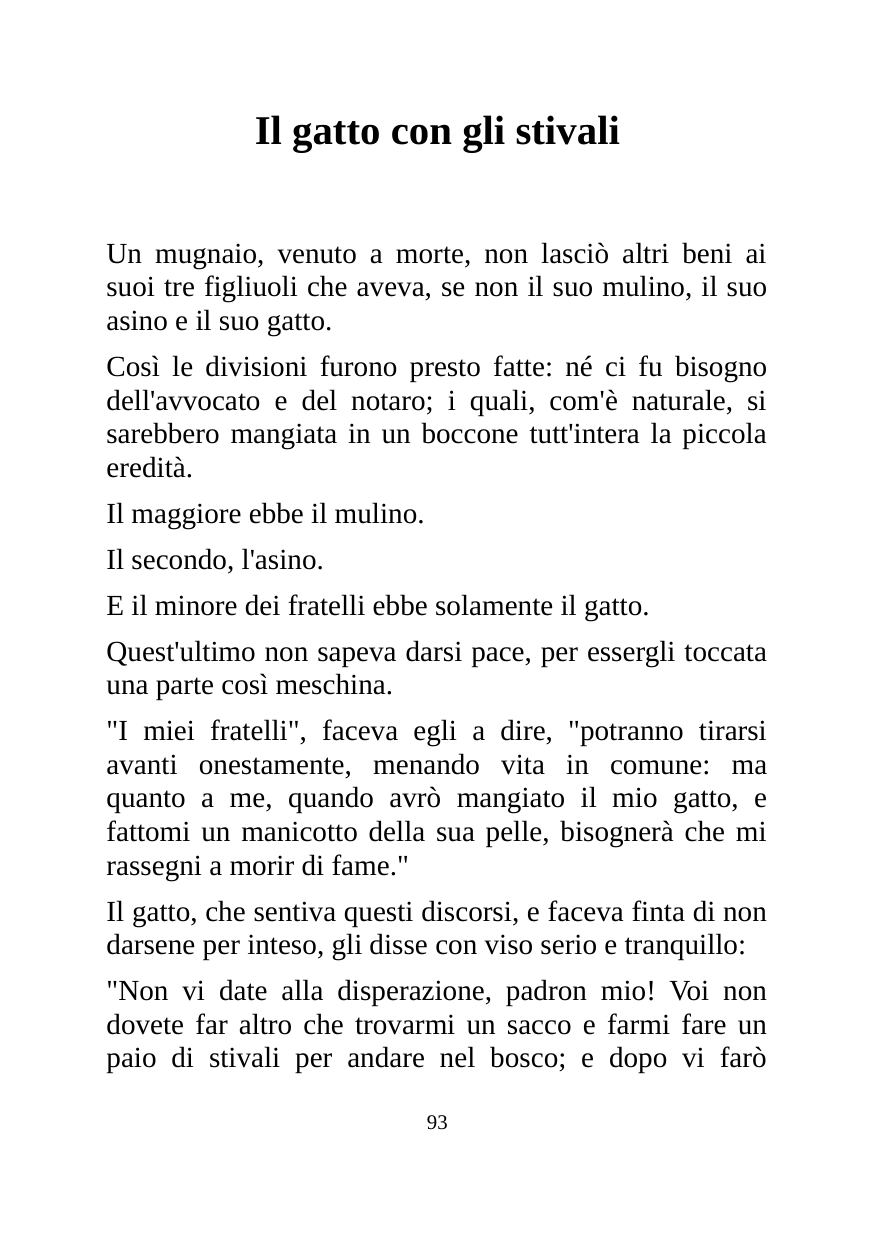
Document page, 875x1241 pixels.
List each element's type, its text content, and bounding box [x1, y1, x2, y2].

text Così le divisioni furono presto fatte: né ci fu bisogno dell'avvocato e del notaro; i quali, com'è naturale, si sarebbero mangiata in un boccone tutt'intera la piccola eredità. [106, 349, 768, 483]
text Il maggiore ebbe il mulino. [106, 496, 768, 529]
text E il minore dei fratelli ebbe solamente il gatto. [106, 588, 768, 621]
text Il secondo, l'asino. [106, 542, 768, 575]
text "Non vi date alla disperazione, padron mio! Voi non dovete far altro che trovarmi un sacco e farmi fare un paio di stivali per andare nel bosco; e dopo vi farò [106, 973, 768, 1074]
text Quest'ultimo non sapeva darsi pace, per essergli toccata una parte così meschina. [106, 634, 768, 701]
text Un mugnaio, venuto a morte, non lasciò altri beni ai suoi tre figliuoli che aveva, se non il suo mulino, il suo asino e il suo gatto. [106, 236, 768, 337]
subtitle Il gatto con gli stivali [106, 106, 768, 153]
text "I miei fratelli", faceva egli a dire, "potranno tirarsi avanti onestamente, menando vita in comune: ma quanto a me, quando avrò mangiato il mio gatto, e fattomi un manicotto della sua pelle, bisognerà che mi rassegni a morir di fame." [106, 713, 768, 881]
text Il gatto, che sentiva questi discorsi, e faceva finta di non darsene per inteso, gli disse con viso serio e tranquillo: [106, 894, 768, 961]
